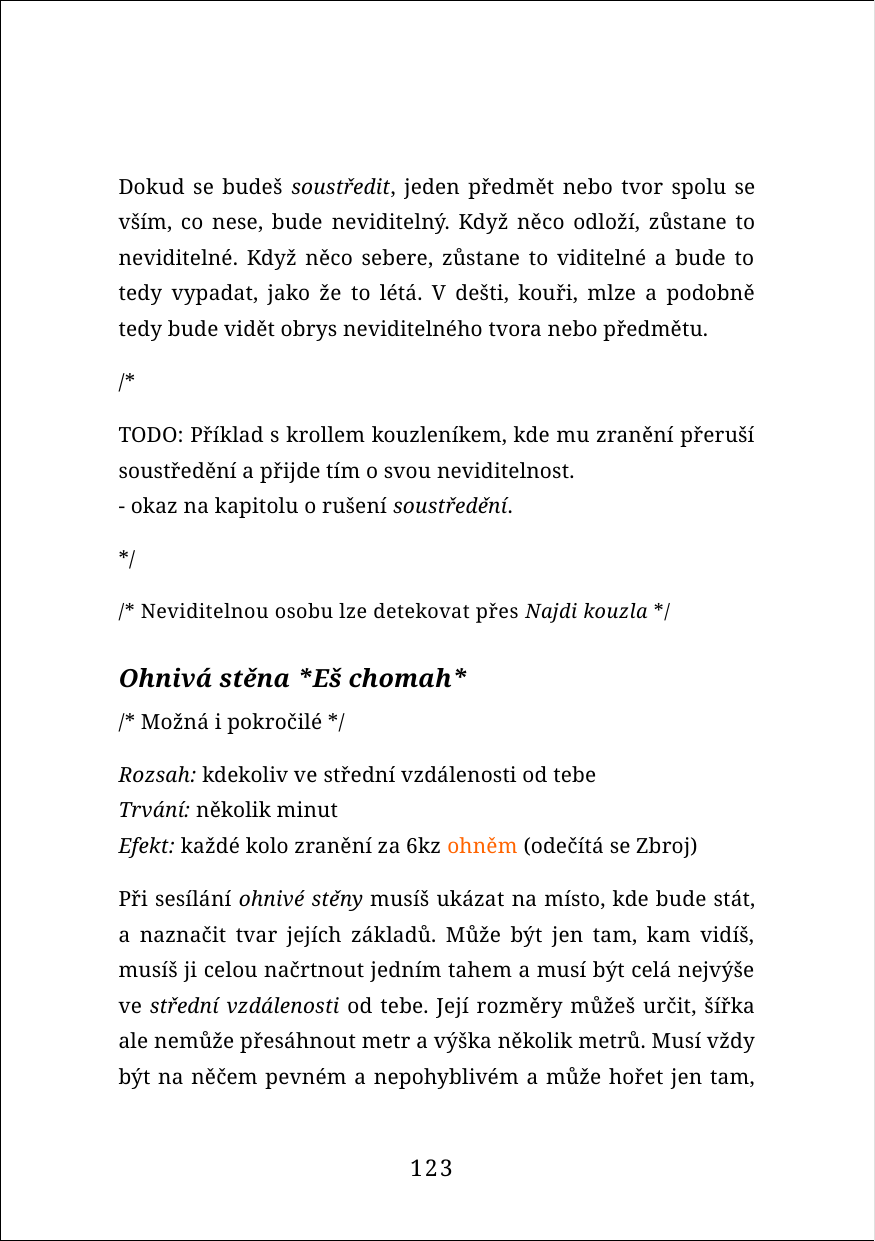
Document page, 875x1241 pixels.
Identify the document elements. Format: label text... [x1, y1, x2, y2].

text /* Možná i pokročilé */ [118, 707, 756, 735]
text Rozsah: kdekoliv ve střední vzdálenosti od tebe Trvání: několik minut Efekt: každé kolo zranění za 6kz ohněm (odečítá se Zbroj) [118, 760, 756, 859]
text Při sesílání ohnivé stěny musíš ukázat na místo, kde bude stát, a naznačit tvar jejích základů. Může být jen tam, kam vidíš, musíš ji celou načrtnout jedním tahem a musí být celá nejvýše ve střední vzdálenosti od tebe. Její rozměry můžeš určit, šířka ale nemůže přesáhnout metr a výška několik metrů. Musí vždy být na něčem pevném a nepohyblivém a může hořet jen tam, [118, 884, 756, 1090]
text /* Neviditelnou osobu lze detekovat přes Najdi kouzla */ [118, 598, 756, 625]
text Dokud se budeš soustředit, jeden předmět nebo tvor spolu se vším, co nese, bude neviditelný. Když něco odloží, zůstane to neviditelné. Když něco sebere, zůstane to viditelné a bude to tedy vypadat, jako že to létá. V dešti, kouři, mlze a podobně tedy bude vidět obrys neviditelného tvora nebo předmětu. [118, 172, 756, 342]
text TODO: Příklad s krollem kouzleníkem, kde mu zranění přeruší soustředění a přijde tím o svou neviditelnost. - okaz na kapitolu o rušení soustředění. [118, 420, 756, 520]
text */ [118, 544, 756, 573]
text /* [118, 367, 756, 396]
subtitle Ohnivá stěna *Eš chomah* [118, 661, 756, 695]
